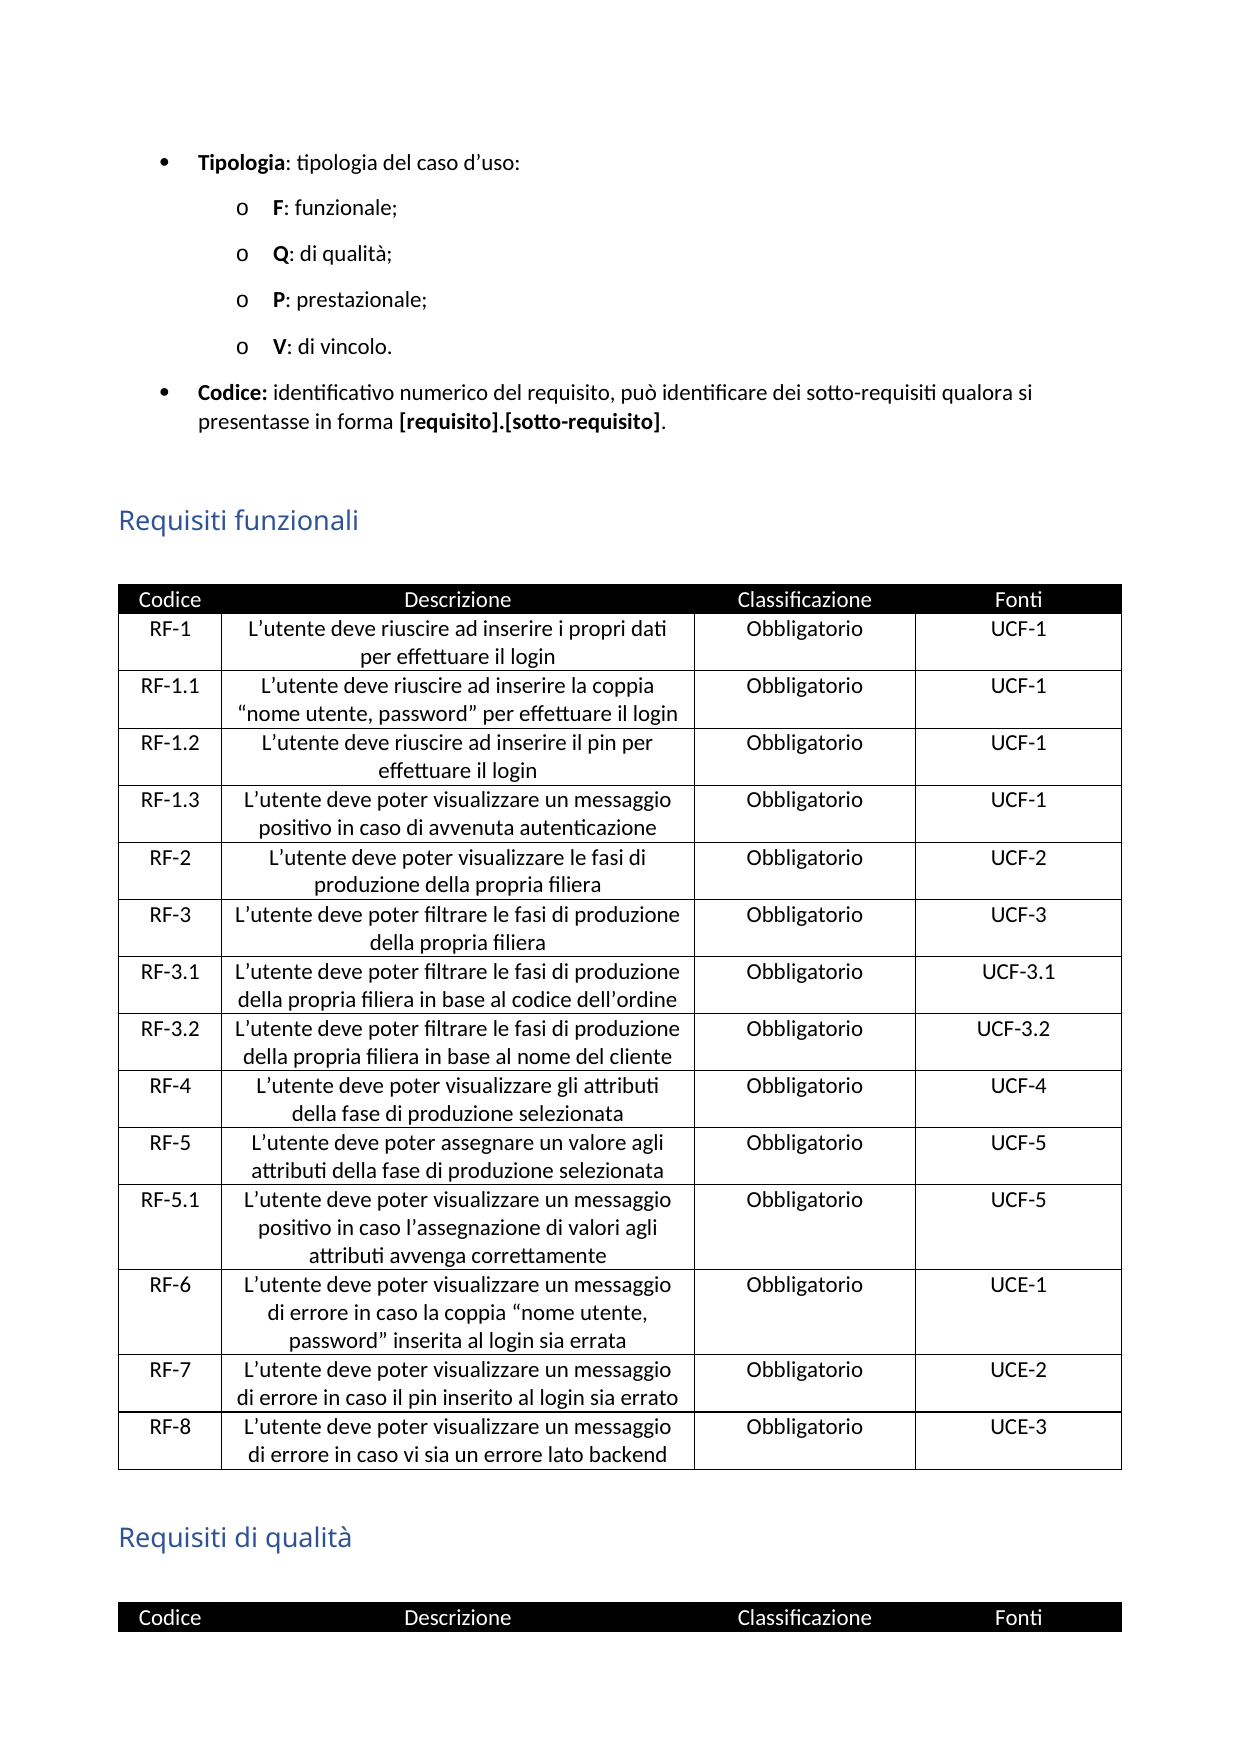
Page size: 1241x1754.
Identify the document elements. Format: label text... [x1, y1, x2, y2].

table_cell UCF-2 [916, 843, 1121, 899]
list Codice: identificativo numerico del requisito, può identificare dei sotto-requisiti qualora si presentasse in forma [requisito].[sotto-requisito]. [160, 378, 1122, 435]
table_cell L’utente deve riuscire ad inserire il pin per effettuare il login [222, 729, 694, 784]
table_cell Obbligatorio [695, 786, 915, 842]
list F: funzionale; [235, 193, 1122, 222]
table_cell RF-5 [119, 1128, 221, 1184]
subtitle Requisiti di qualità [118, 1519, 1122, 1556]
table_cell UCF-1 [916, 729, 1121, 784]
table_cell L’utente deve poter assegnare un valore agli attributi della fase di produzione selezionata [222, 1128, 694, 1184]
table_cell UCF-3.1 [916, 957, 1121, 1013]
table_cell RF-8 [119, 1413, 221, 1468]
table_cell UCF-3.2 [916, 1014, 1121, 1070]
table_cell UCF-5 [916, 1128, 1121, 1184]
table_cell UCF-1 [916, 671, 1121, 727]
list Tipologia: tipologia del caso d’uso: [160, 148, 1122, 176]
table_cell UCE-1 [916, 1270, 1121, 1354]
table_cell UCE-3 [916, 1413, 1121, 1468]
table_header Fonti [916, 585, 1121, 613]
table_cell RF-6 [119, 1270, 221, 1354]
table_cell L’utente deve poter visualizzare un messaggio positivo in caso di avvenuta autenticazione [222, 786, 694, 842]
table_cell Obbligatorio [695, 729, 915, 784]
table_header Descrizione [222, 585, 694, 613]
table_cell L’utente deve poter filtrare le fasi di produzione della propria filiera in base al codice dell’ordine [222, 957, 694, 1013]
subtitle Requisiti funzionali [118, 501, 1122, 538]
table_cell UCF-1 [916, 614, 1121, 670]
table_cell Obbligatorio [695, 1014, 915, 1070]
table_cell Obbligatorio [695, 614, 915, 670]
table_cell RF-1.3 [119, 786, 221, 842]
table_cell Obbligatorio [695, 1413, 915, 1468]
table_cell RF-1 [119, 614, 221, 670]
table_cell UCF-3 [916, 900, 1121, 956]
table_header Codice [119, 1603, 221, 1631]
table_cell Obbligatorio [695, 1071, 915, 1127]
table_header Descrizione [222, 1603, 694, 1631]
table_cell RF-4 [119, 1071, 221, 1127]
table_cell L’utente deve poter visualizzare gli attributi della fase di produzione selezionata [222, 1071, 694, 1127]
table_cell UCF-1 [916, 786, 1121, 842]
list V: di vincolo. [235, 332, 1122, 361]
table_cell UCF-4 [916, 1071, 1121, 1127]
table_header Fonti [916, 1603, 1121, 1631]
table_cell L’utente deve poter filtrare le fasi di produzione della propria filiera in base al nome del cliente [222, 1014, 694, 1070]
table_cell RF-1.2 [119, 729, 221, 784]
table_header Codice [119, 585, 221, 613]
list Q: di qualità; [235, 239, 1122, 268]
table_cell L’utente deve riuscire ad inserire i propri dati per effettuare il login [222, 614, 694, 670]
table_cell L’utente deve poter visualizzare le fasi di produzione della propria filiera [222, 843, 694, 899]
list P: prestazionale; [235, 286, 1122, 315]
table_header Classificazione [695, 585, 915, 613]
table_cell UCF-5 [916, 1185, 1121, 1269]
table_cell Obbligatorio [695, 843, 915, 899]
table_cell Obbligatorio [695, 957, 915, 1013]
table_cell L’utente deve poter visualizzare un messaggio di errore in caso vi sia un errore lato backend [222, 1413, 694, 1468]
table_cell UCE-2 [916, 1355, 1121, 1411]
table_cell RF-3 [119, 900, 221, 956]
table_cell RF-2 [119, 843, 221, 899]
table_cell RF-3.1 [119, 957, 221, 1013]
table_cell L’utente deve poter visualizzare un messaggio di errore in caso la coppia “nome utente, password” inserita al login sia errata [222, 1270, 694, 1354]
table_cell L’utente deve riuscire ad inserire la coppia “nome utente, password” per effettuare il login [222, 671, 694, 727]
table_cell L’utente deve poter visualizzare un messaggio positivo in caso l’assegnazione di valori agli attributi avvenga correttamente [222, 1185, 694, 1269]
table_cell Obbligatorio [695, 1355, 915, 1411]
table_cell Obbligatorio [695, 1128, 915, 1184]
table_cell Obbligatorio [695, 1270, 915, 1354]
table_cell RF-5.1 [119, 1185, 221, 1269]
table_cell RF-1.1 [119, 671, 221, 727]
table_cell Obbligatorio [695, 671, 915, 727]
table_header Classificazione [695, 1603, 915, 1631]
table_cell Obbligatorio [695, 1185, 915, 1269]
table_cell RF-7 [119, 1355, 221, 1411]
table_cell RF-3.2 [119, 1014, 221, 1070]
table_cell L’utente deve poter filtrare le fasi di produzione della propria filiera [222, 900, 694, 956]
table_cell L’utente deve poter visualizzare un messaggio di errore in caso il pin inserito al login sia errato [222, 1355, 694, 1411]
table_cell Obbligatorio [695, 900, 915, 956]
